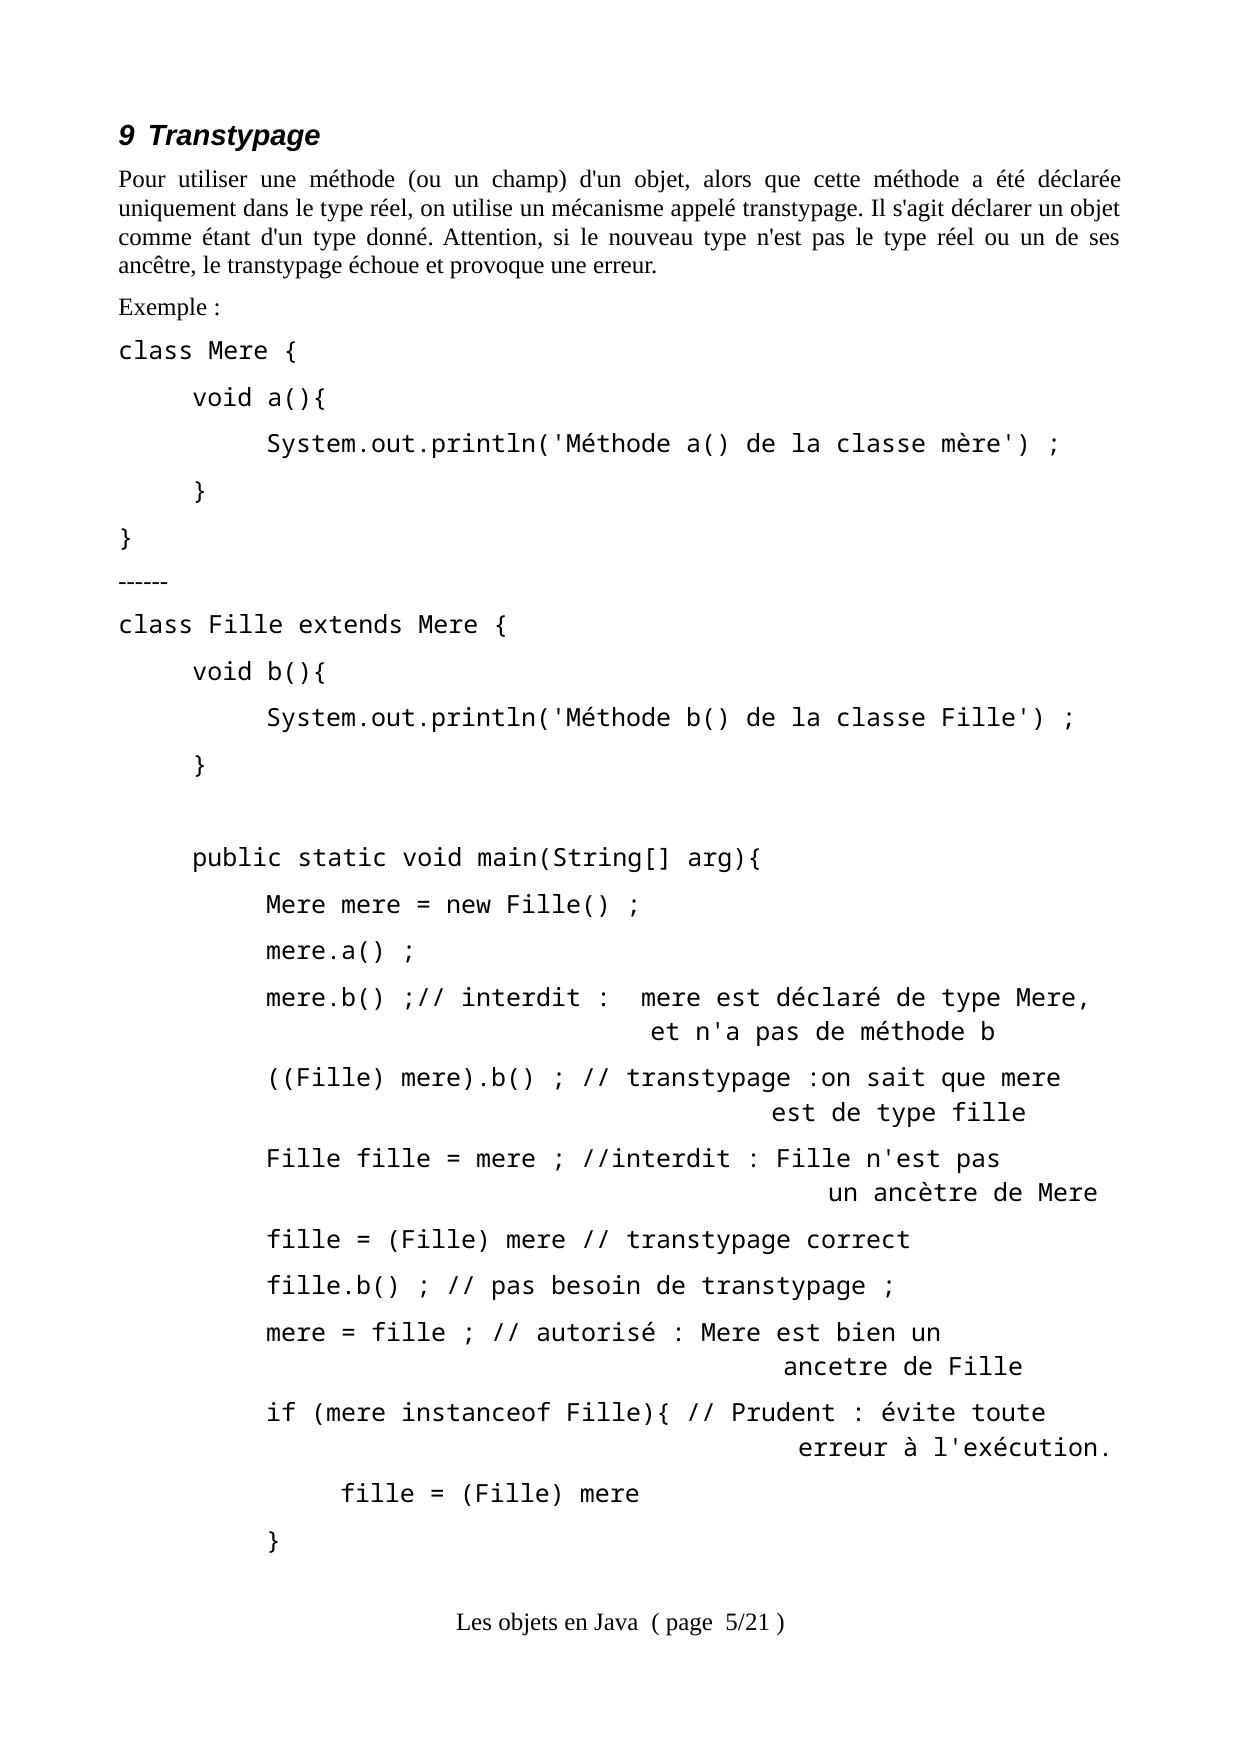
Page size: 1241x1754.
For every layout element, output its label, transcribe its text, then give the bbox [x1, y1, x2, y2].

text fille = (Fille) mere // transtypage correct [118, 1221, 1122, 1255]
text fille = (Fille) mere [118, 1476, 1122, 1510]
text void b(){ [118, 653, 1122, 688]
text Pour utiliser une méthode (ou un champ) d'un objet, alors que cette méthode a été déclarée uniquement dans le type réel, on utilise un mécanisme appelé transtypage. Il s'agit déclarer un objet comme étant d'un type donné. Attention, si le nouveau type n'est pas le type réel ou un de ses ancêtre, le transtypage échoue et provoque une erreur. [118, 164, 1122, 279]
text void a(){ [118, 379, 1122, 413]
text class Fille extends Mere { [118, 607, 1122, 641]
text } [118, 1522, 1122, 1556]
text ((Fille) mere).b() ; // transtypage :on sait que mere est de type fille [118, 1060, 1122, 1128]
text mere = fille ; // autorisé : Mere est bien un ancetre de Fille [118, 1314, 1122, 1383]
text if (mere instanceof Fille){ // Prudent : évite toute erreur à l'exécution. [118, 1395, 1122, 1463]
text public static void main(String[] arg){ [118, 840, 1122, 874]
text Fille fille = mere ; //interdit : Fille n'est pas un ancètre de Mere [118, 1141, 1122, 1209]
text } [118, 473, 1122, 507]
text Exemple : [118, 292, 1122, 320]
text System.out.println('Méthode b() de la classe Fille') ; [118, 700, 1122, 734]
subtitle Transtypage [118, 118, 1122, 152]
text mere.b() ;// interdit : mere est déclaré de type Mere, et n'a pas de méthode b [118, 979, 1122, 1048]
text ------ [118, 566, 1122, 594]
text fille.b() ; // pas besoin de transtypage ; [118, 1268, 1122, 1302]
text System.out.println('Méthode a() de la classe mère') ; [118, 426, 1122, 460]
text class Mere { [118, 333, 1122, 367]
text Mere mere = new Fille() ; [118, 886, 1122, 920]
text } [118, 519, 1122, 553]
text } [118, 747, 1122, 781]
text mere.a() ; [118, 933, 1122, 967]
